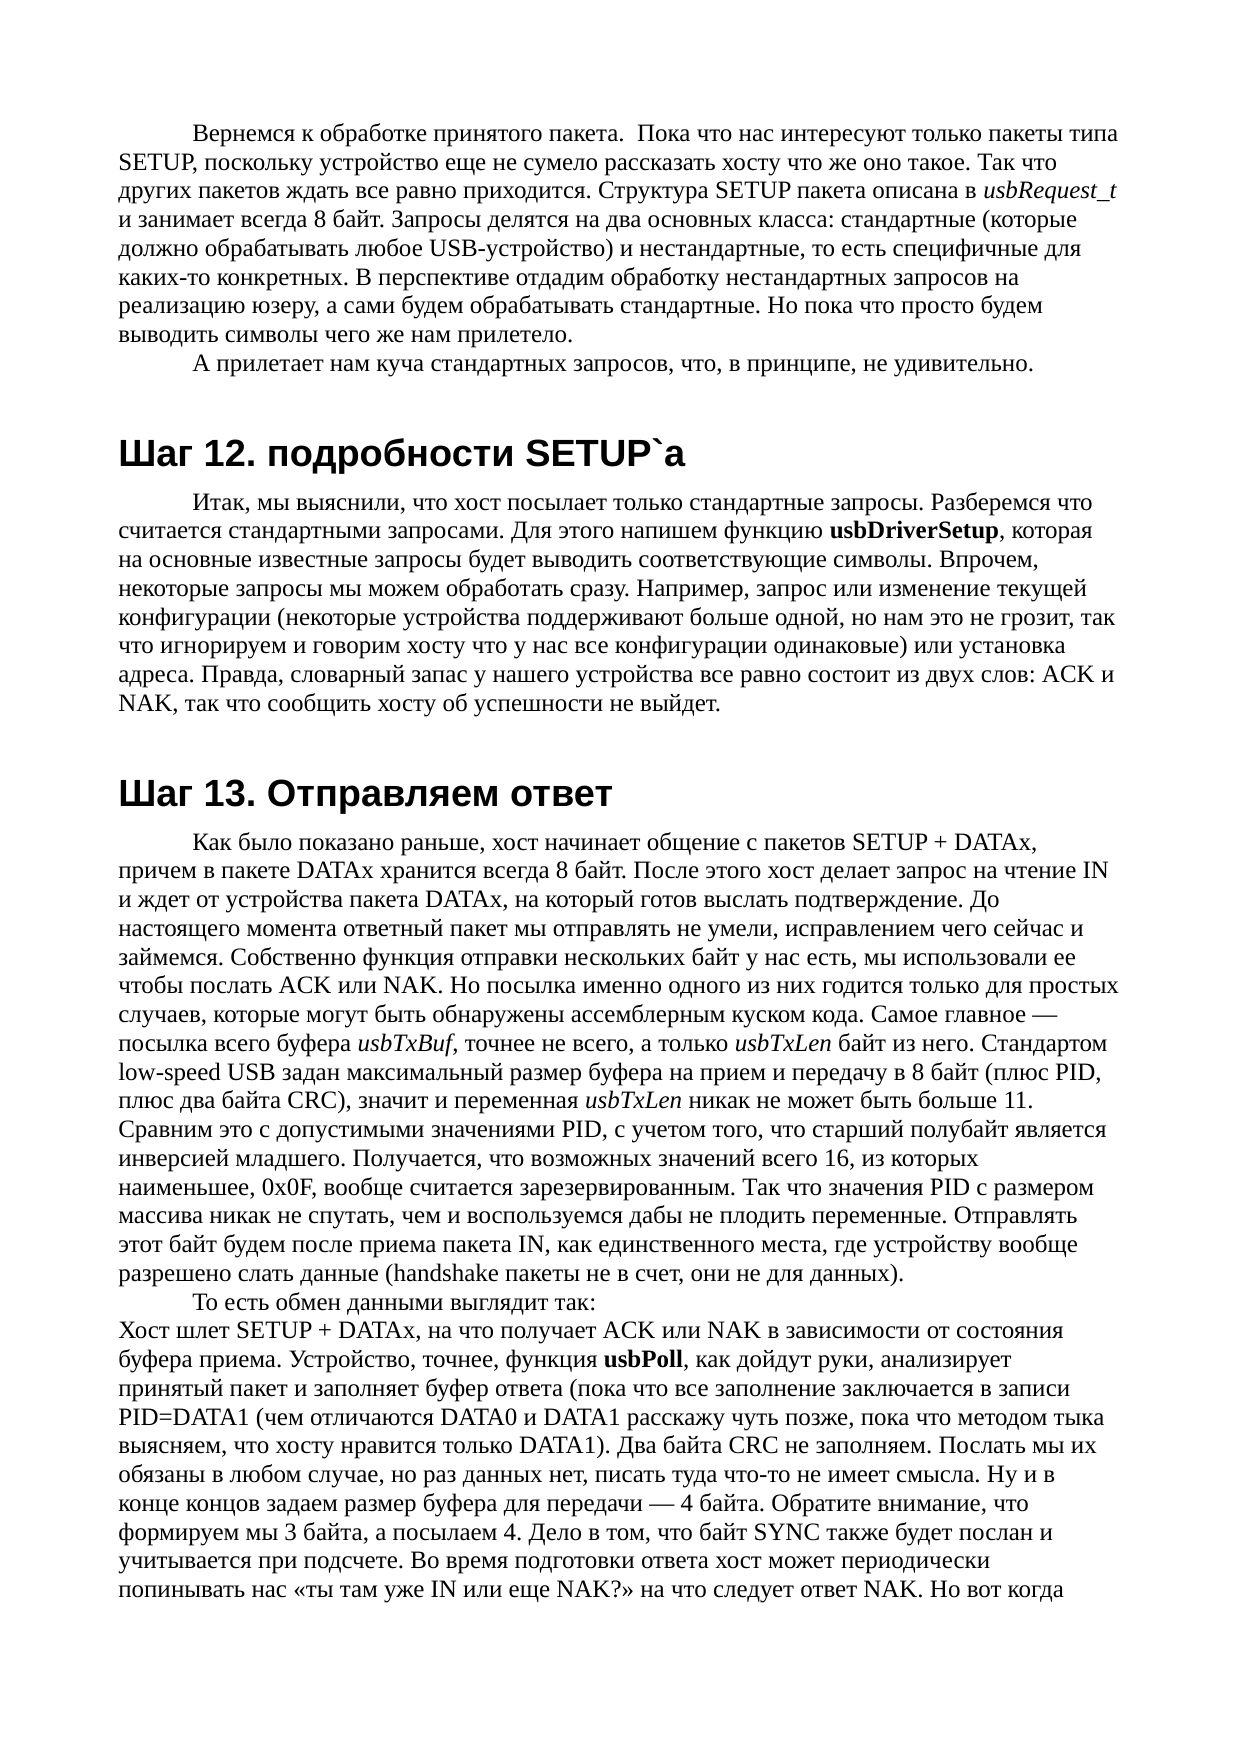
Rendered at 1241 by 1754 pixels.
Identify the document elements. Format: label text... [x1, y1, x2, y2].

text Вернемся к обработке принятого пакета. Пока что нас интересуют только пакеты типа SETUP, поскольку устройство еще не сумело рассказать хосту что же оно такое. Так что других пакетов ждать все равно приходится. Структура SETUP пакета описана в usbRequest_t и занимает всегда 8 байт. Запросы делятся на два основных класса: стандартные (которые должно обрабатывать любое USB-устройство) и нестандартные, то есть специфичные для каких-то конкретных. В перспективе отдадим обработку нестандартных запросов на реализацию юзеру, а сами будем обрабатывать стандартные. Но пока что просто будем выводить символы чего же нам прилетело. [118, 118, 1122, 348]
text Как было показано раньше, хост начинает общение с пакетов SETUP + DATAx, причем в пакете DATAx хранится всегда 8 байт. После этого хост делает запрос на чтение IN и ждет от устройства пакета DATAx, на который готов выслать подтверждение. До настоящего момента ответный пакет мы отправлять не умели, исправлением чего сейчас и займемся. Собственно функция отправки нескольких байт у нас есть, мы использовали ее чтобы послать ACK или NAK. Но посылка именно одного из них годится только для простых случаев, которые могут быть обнаружены ассемблерным куском кода. Самое главное — посылка всего буфера usbTxBuf, точнее не всего, а только usbTxLen байт из него. Стандартом low-speed USB задан максимальный размер буфера на прием и передачу в 8 байт (плюс PID, плюс два байта CRC), значит и переменная usbTxLen никак не может быть больше 11. Сравним это с допустимыми значениями PID, с учетом того, что старший полубайт является инверсией младшего. Получается, что возможных значений всего 16, из которых наименьшее, 0x0F, вообще считается зарезервированным. Так что значения PID с размером массива никак не спутать, чем и воспользуемся дабы не плодить переменные. Отправлять этот байт будем после приема пакета IN, как единственного места, где устройству вообще разрешено слать данные (handshake пакеты не в счет, они не для данных). [118, 827, 1122, 1287]
text А прилетает нам куча стандартных запросов, что, в принципе, не удивительно. [118, 348, 1122, 377]
subtitle Шаг 12. подробности SETUP`а [118, 431, 1122, 474]
text Хост шлет SETUP + DATAx, на что получает ACK или NAK в зависимости от состояния буфера приема. Устройство, точнее, функция usbPoll, как дойдут руки, анализирует принятый пакет и заполняет буфер ответа (пока что все заполнение заключается в записи PID=DATA1 (чем отличаются DATA0 и DATA1 расскажу чуть позже, пока что методом тыка выясняем, что хосту нравится только DATA1). Два байта CRC не заполняем. Послать мы их обязаны в любом случае, но раз данных нет, писать туда что-то не имеет смысла. Ну и в конце концов задаем размер буфера для передачи — 4 байта. Обратите внимание, что формируем мы 3 байта, а посылаем 4. Дело в том, что байт SYNC также будет послан и учитывается при подсчете. Во время подготовки ответа хост может периодически попинывать нас «ты там уже IN или еще NAK?» на что следует ответ NAK. Но вот когда [118, 1315, 1122, 1603]
text То есть обмен данными выглядит так: [118, 1287, 1122, 1315]
subtitle Шаг 13. Отправляем ответ [118, 771, 1122, 814]
text Итак, мы выяснили, что хост посылает только стандартные запросы. Разберемся что считается стандартными запросами. Для этого напишем функцию usbDriverSetup, которая на основные известные запросы будет выводить соответствующие символы. Впрочем, некоторые запросы мы можем обработать сразу. Например, запрос или изменение текущей конфигурации (некоторые устройства поддерживают больше одной, но нам это не грозит, так что игнорируем и говорим хосту что у нас все конфигурации одинаковые) или установка адреса. Правда, словарный запас у нашего устройства все равно состоит из двух слов: ACK и NAK, так что сообщить хосту об успешности не выйдет. [118, 487, 1122, 717]
